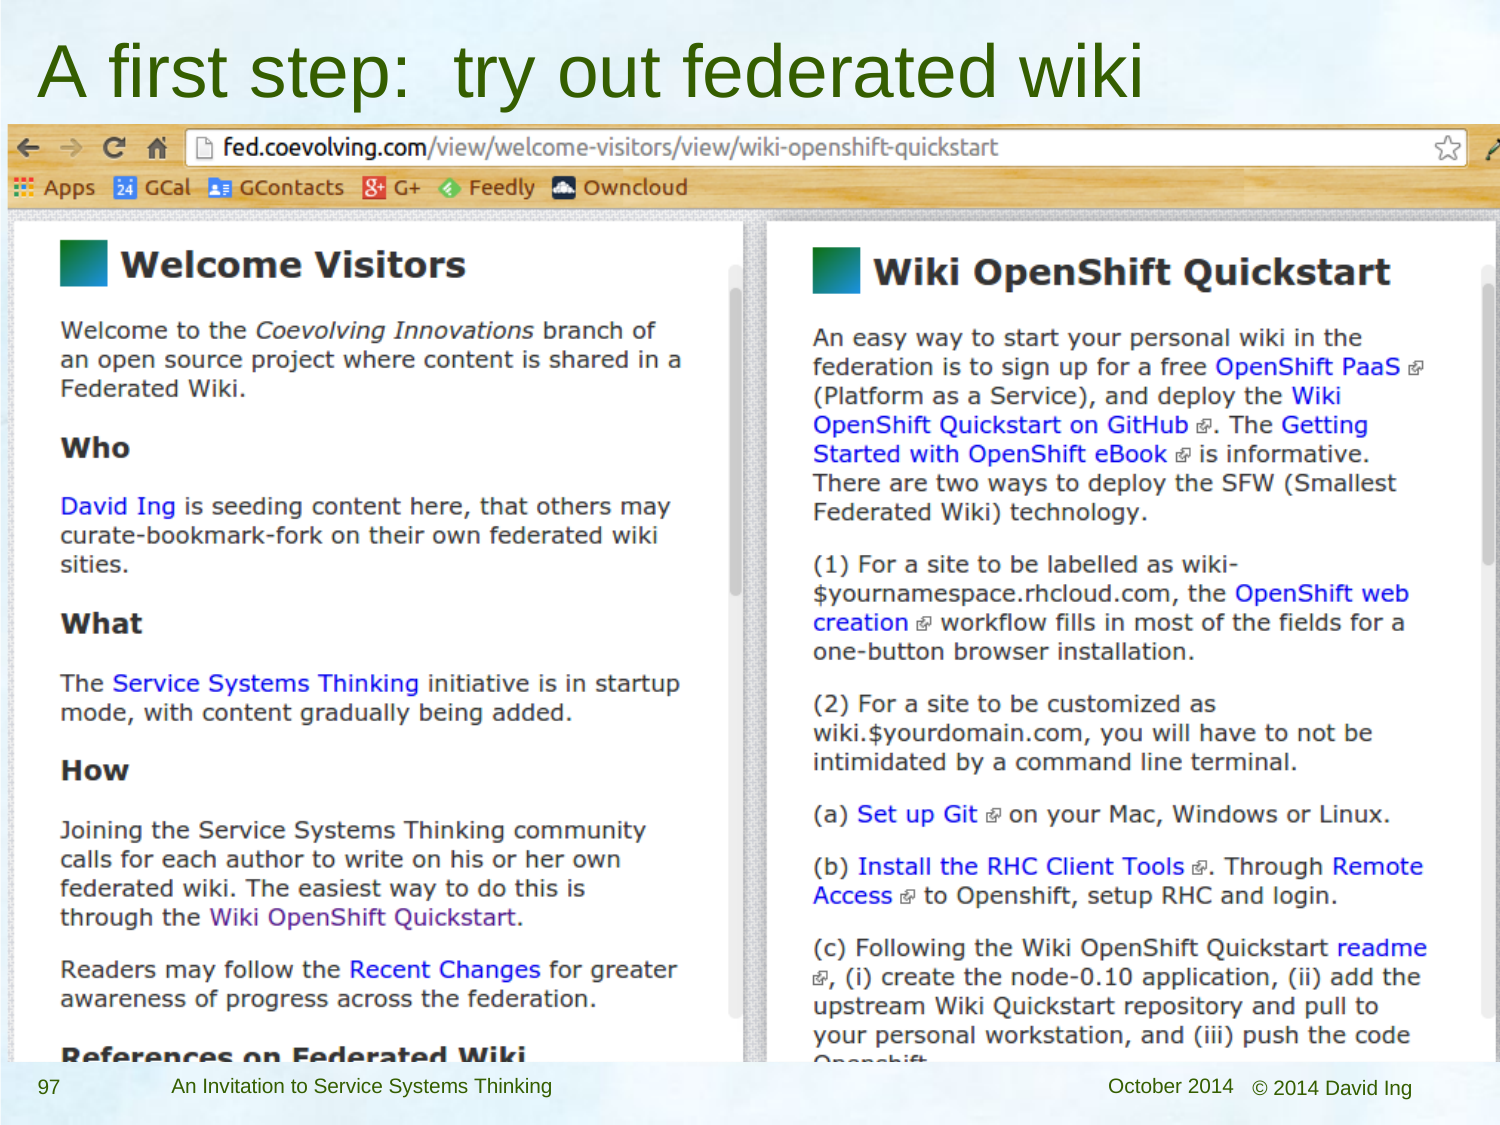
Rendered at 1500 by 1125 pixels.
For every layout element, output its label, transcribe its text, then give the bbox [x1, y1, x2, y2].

title A first step: try out federated wiki [37, 37, 1463, 124]
picture [0, 0, 1500, 1125]
